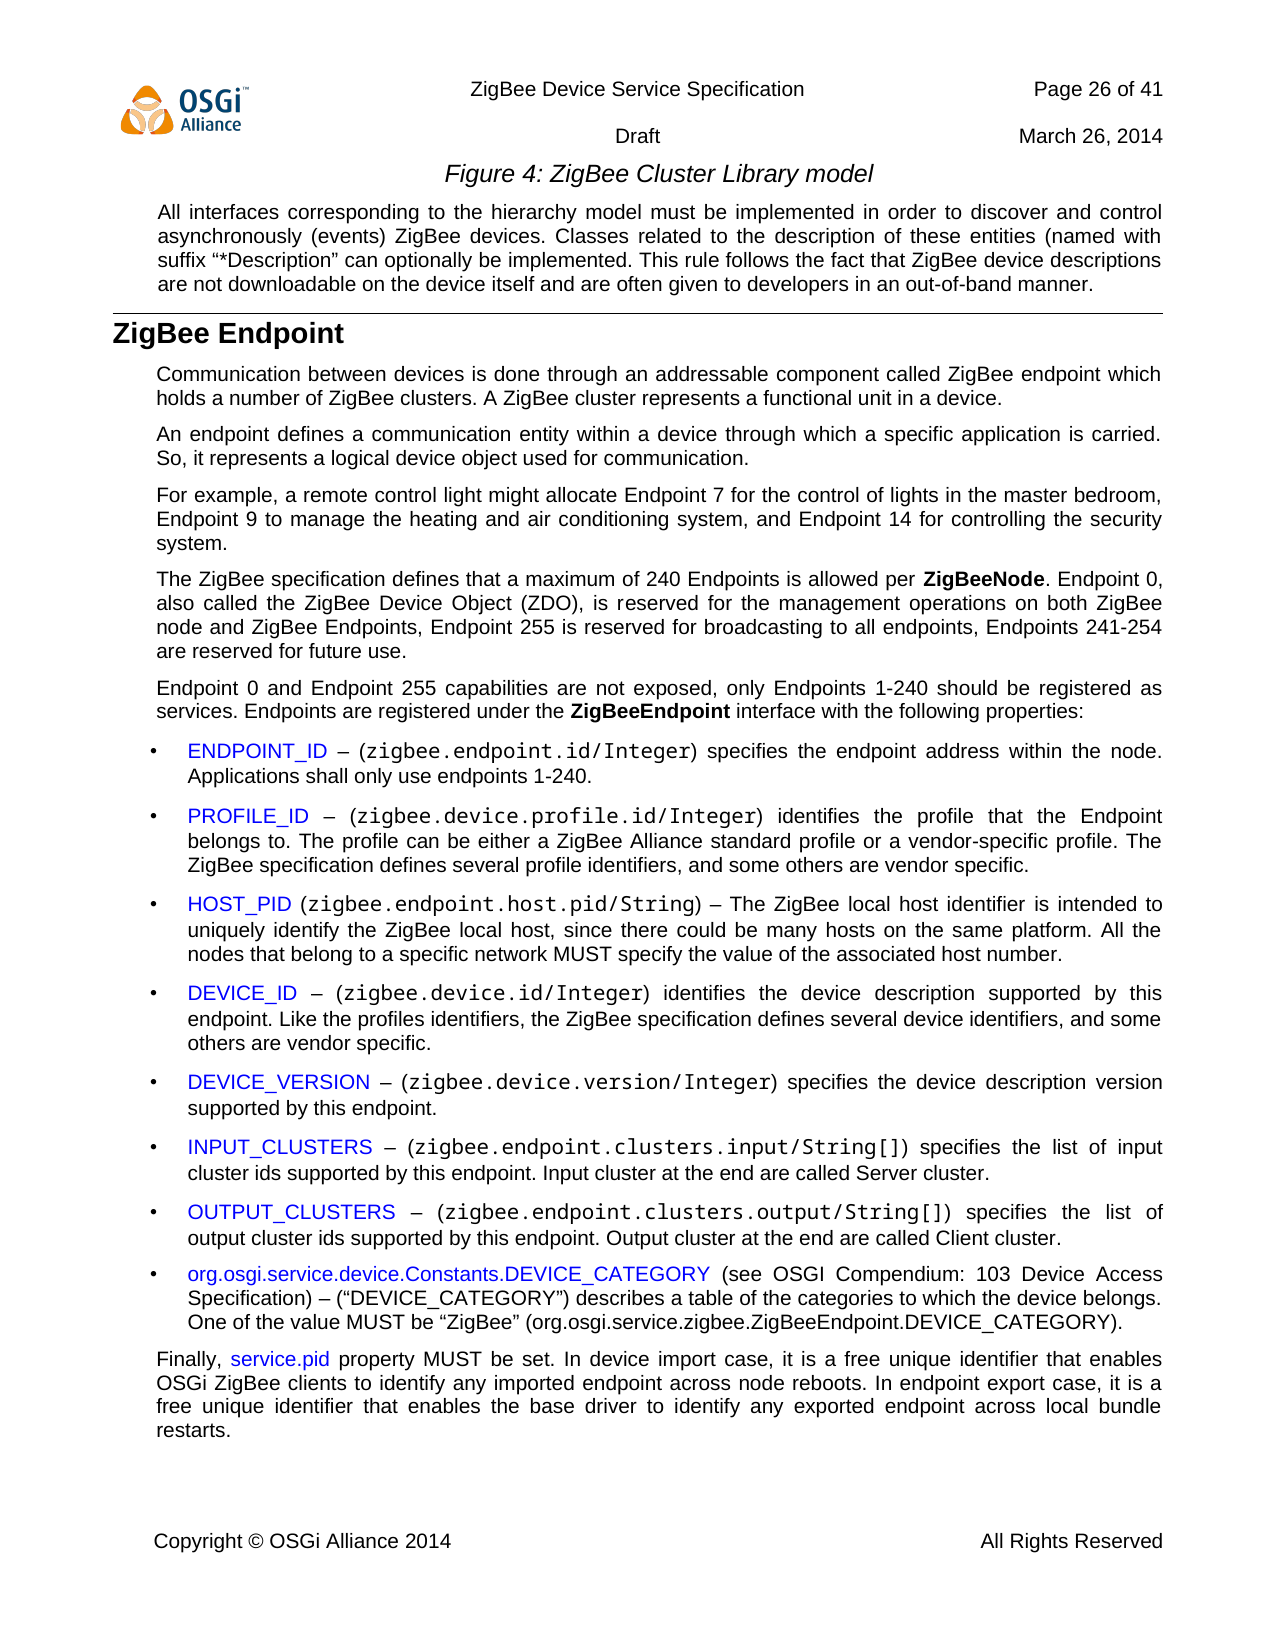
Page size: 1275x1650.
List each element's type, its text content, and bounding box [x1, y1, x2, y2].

list PROFILE_ID – (zigbee.device.profile.id/Integer) identifies the profile that the Endpoint belongs to. The profile can be either a ZigBee Alliance standard profile or a vendor-specific profile. The ZigBee specification defines several profile identifiers, and some others are vendor specific. [150, 801, 1163, 877]
text Communication between devices is done through an addressable component called ZigBee endpoint which holds a number of ZigBee clusters. A ZigBee cluster represents a functional unit in a device. [156, 362, 1163, 410]
text An endpoint defines a communication entity within a device through which a specific application is carried. So, it represents a logical device object used for communication. [156, 422, 1163, 470]
list DEVICE_VERSION – (zigbee.device.version/Integer) specifies the device description version supported by this endpoint. [150, 1067, 1163, 1120]
text Finally, service.pid property MUST be set. In device import case, it is a free unique identifier that enables OSGi ZigBee clients to identify any imported endpoint across node reboots. In endpoint export case, it is a free unique identifier that enables the base driver to identify any exported endpoint across local bundle restarts. [156, 1346, 1163, 1442]
text All interfaces corresponding to the hierarchy model must be implemented in order to discover and control asynchronously (events) ZigBee devices. Classes related to the description of these entities (named with suffix “*Description” can optionally be implemented. This rule follows the fact that ZigBee device descriptions are not downloadable on the device itself and are often given to developers in an out-of-band manner. [157, 200, 1163, 296]
list OUTPUT_CLUSTERS – (zigbee.endpoint.clusters.output/String[]) specifies the list of output cluster ids supported by this endpoint. Output cluster at the end are called Client cluster. [150, 1197, 1163, 1249]
list ENDPOINT_ID – (zigbee.endpoint.id/Integer) specifies the endpoint address within the node. Applications shall only use endpoints 1-240. [150, 736, 1163, 788]
list org.osgi.service.device.Constants.DEVICE_CATEGORY (see OSGI Compendium: 103 Device Access Specification) – (“DEVICE_CATEGORY”) describes a table of the categories to which the device belongs. One of the value MUST be “ZigBee” (org.osgi.service.zigbee.ZigBeeEndpoint.DEVICE_CATEGORY). [150, 1262, 1163, 1334]
text Endpoint 0 and Endpoint 255 capabilities are not exposed, only Endpoints 1-240 should be registered as services. Endpoints are registered under the ZigBeeEndpoint interface with the following properties: [156, 675, 1163, 723]
list Figure 4: ZigBee Cluster Library model [157, 159, 1163, 188]
list INPUT_CLUSTERS – (zigbee.endpoint.clusters.input/String[]) specifies the list of input cluster ids supported by this endpoint. Input cluster at the end are called Server cluster. [150, 1132, 1163, 1184]
picture [113, 78, 257, 142]
list DEVICE_ID – (zigbee.device.id/Integer) identifies the device description supported by this endpoint. Like the profiles identifiers, the ZigBee specification defines several device identifiers, and some others are vendor specific. [150, 978, 1163, 1055]
text The ZigBee specification defines that a maximum of 240 Endpoints is allowed per ZigBeeNode. Endpoint 0, also called the ZigBee Device Object (ZDO), is reserved for the management operations on both ZigBee node and ZigBee Endpoints, Endpoint 255 is reserved for broadcasting to all endpoints, Endpoints 241-254 are reserved for future use. [156, 567, 1163, 663]
list HOST_PID (zigbee.endpoint.host.pid/String) – The ZigBee local host identifier is intended to uniquely identify the ZigBee local host, since there could be many hosts on the same platform. All the nodes that belong to a specific network MUST specify the value of the associated host number. [150, 889, 1163, 966]
subtitle ZigBee Endpoint [112, 314, 1163, 349]
text For example, a remote control light might allocate Endpoint 7 for the control of lights in the master bedroom, Endpoint 9 to manage the heating and air conditioning system, and Endpoint 14 for controlling the security system. [156, 483, 1163, 554]
